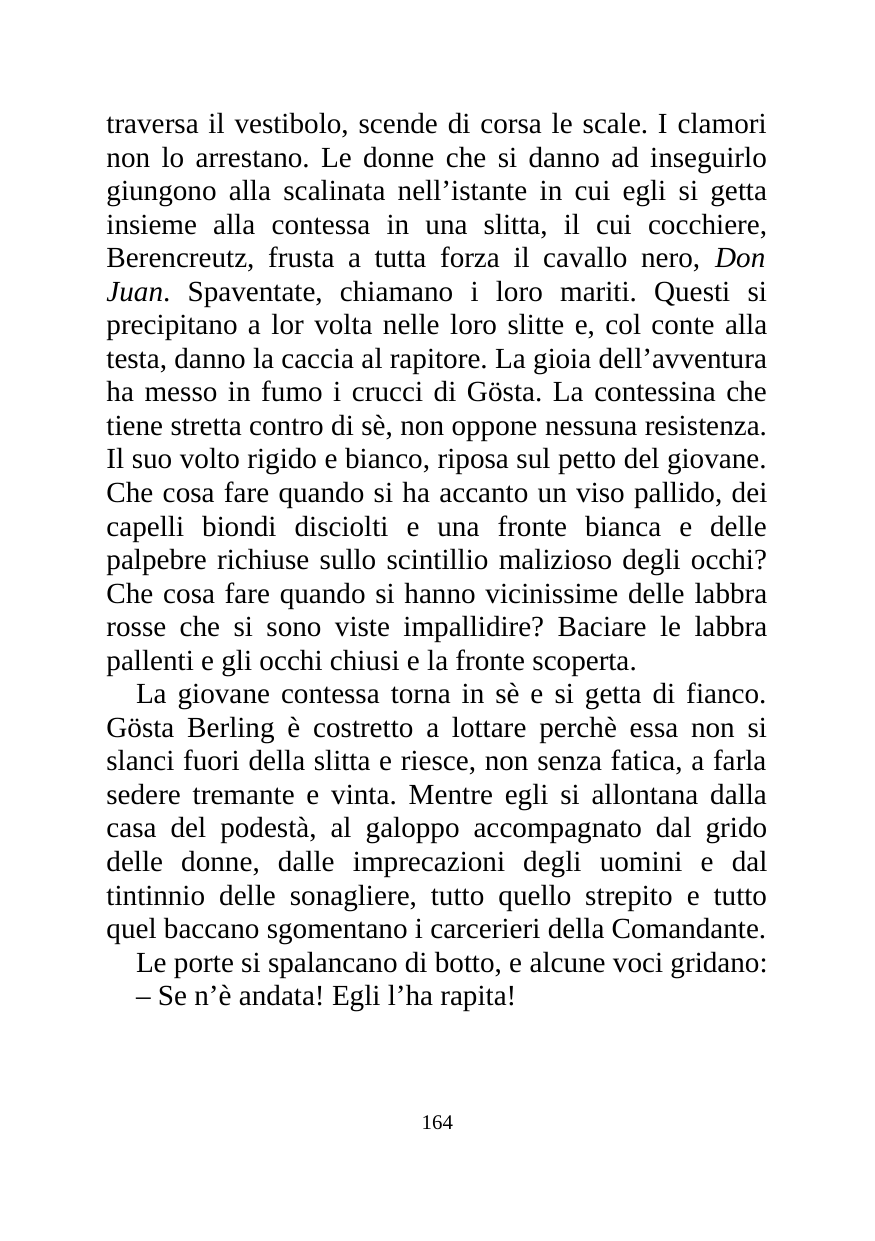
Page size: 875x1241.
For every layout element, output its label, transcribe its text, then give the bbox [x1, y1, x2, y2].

text traversa il vestibolo, scende di corsa le scale. I clamori non lo arrestano. Le donne che si danno ad inseguirlo giungono alla scalinata nell’istante in cui egli si getta insieme alla contessa in una slitta, il cui cocchiere, Berencreutz, frusta a tutta forza il cavallo nero, Don Juan. Spaventate, chiamano i loro mariti. Questi si precipitano a lor volta nelle loro slitte e, col conte alla testa, danno la caccia al rapitore. La gioia dell’avventura ha messo in fumo i crucci di Gösta. La contessina che tiene stretta contro di sè, non oppone nessuna resistenza. Il suo volto rigido e bianco, riposa sul petto del giovane. Che cosa fare quando si ha accanto un viso pallido, dei capelli biondi disciolti e una fronte bianca e delle palpebre richiuse sullo scintillio malizioso degli occhi? Che cosa fare quando si hanno vicinissime delle labbra rosse che si sono viste impallidire? Baciare le labbra pallenti e gli occhi chiusi e la fronte scoperta. [106, 106, 768, 676]
text – Se n’è andata! Egli l’ha rapita! [106, 978, 768, 1012]
text La giovane contessa torna in sè e si getta di fianco. Gösta Berling è costretto a lottare perchè essa non si slanci fuori della slitta e riesce, non senza fatica, a farla sedere tremante e vinta. Mentre egli si allontana dalla casa del podestà, al galoppo accompagnato dal grido delle donne, dalle imprecazioni degli uomini e dal tintinnio delle sonagliere, tutto quello strepito e tutto quel baccano sgomentano i carcerieri della Comandante. [106, 676, 768, 945]
text Le porte si spalancano di botto, e alcune voci gridano: [106, 945, 768, 978]
